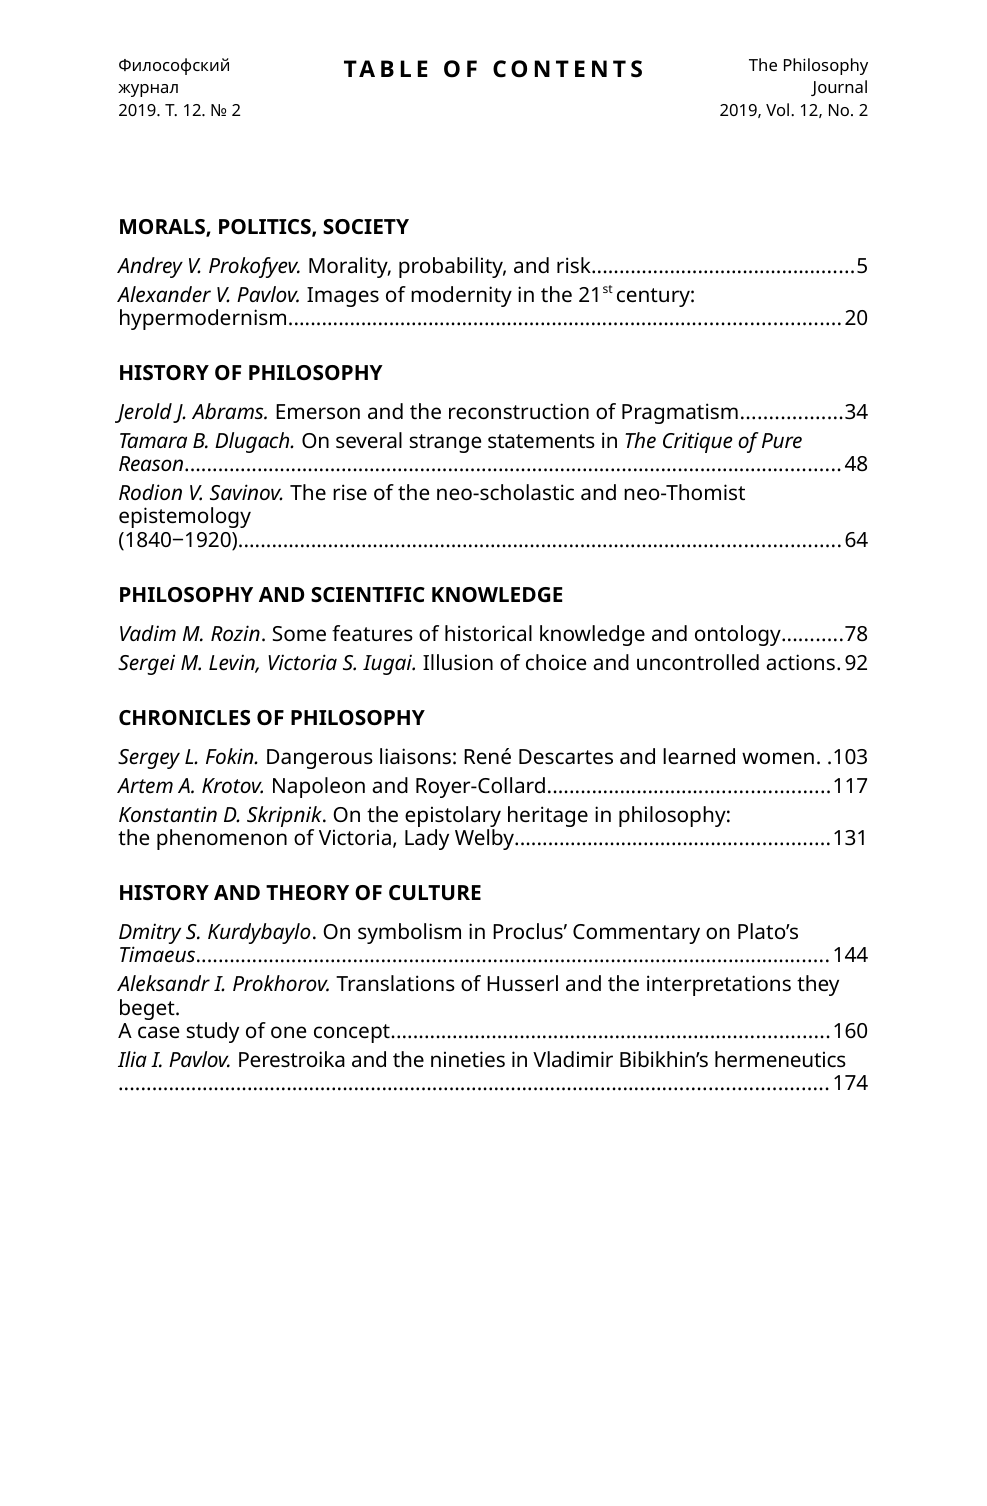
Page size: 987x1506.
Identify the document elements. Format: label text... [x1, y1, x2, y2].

text Artem A. Krotov. Napoleon and Royer-Collard 117 [118, 775, 868, 798]
text HISTORY OF PHILOSOPHY [118, 358, 868, 387]
text HISTORY AND THEORY OF CULTURE [118, 878, 868, 907]
text Konstantin D. Skripnik. On the epistolary heritage in philosophy: the phenomenon of Victoria, Lady Welby 131 [118, 804, 868, 850]
text Jerold J. Abrams. Еmerson and the reconstruction of Pragmatism 34 [118, 401, 868, 424]
text Dmitry S. Kurdybaylo. On symbolism in Proclus’ Commentary on Plato’s Timaeus 144 [118, 921, 868, 967]
text Alexander V. Pavlov. Images of modernity in the 21st century: hypermodernism 20 [118, 284, 868, 330]
text MORALS, POLITICS, SOCIETY [118, 212, 868, 241]
text Sergey L. Fokin. Dangerous liaisons: René Descartes and learned women 103 [118, 746, 868, 769]
text Sergei M. Levin, Victoria S. Iugai. Illusion of choice and uncontrolled actions 92 [118, 652, 868, 675]
text Tamara B. Dlugach. On several strange statements in The Critique of Pure Reason 48 [118, 430, 868, 476]
text Rodion V. Savinov. The rise of the neo-scholastic and neo-Thomist epistemology (1840‒1920) 64 [118, 482, 868, 552]
text Aleksandr I. Prokhorov. Translations of Husserl and the interpretations they beget. A case study of one concept 160 [118, 973, 868, 1043]
text Vadim M. Rozin. Some features of historical knowledge and ontology 78 [118, 623, 868, 646]
text PHILOSOPHY AND SCIENTIFIC KNOWLEDGE [118, 580, 868, 608]
text Ilia I. Pavlov. Perestroika and the nineties in Vladimir Bibikhin’s hermeneutics 174 [118, 1049, 868, 1095]
text Andrey V. Prokofyev. Morality, probability, and risk 5 [118, 255, 868, 278]
text CHRONICLES OF PHILOSOPHY [118, 703, 868, 732]
